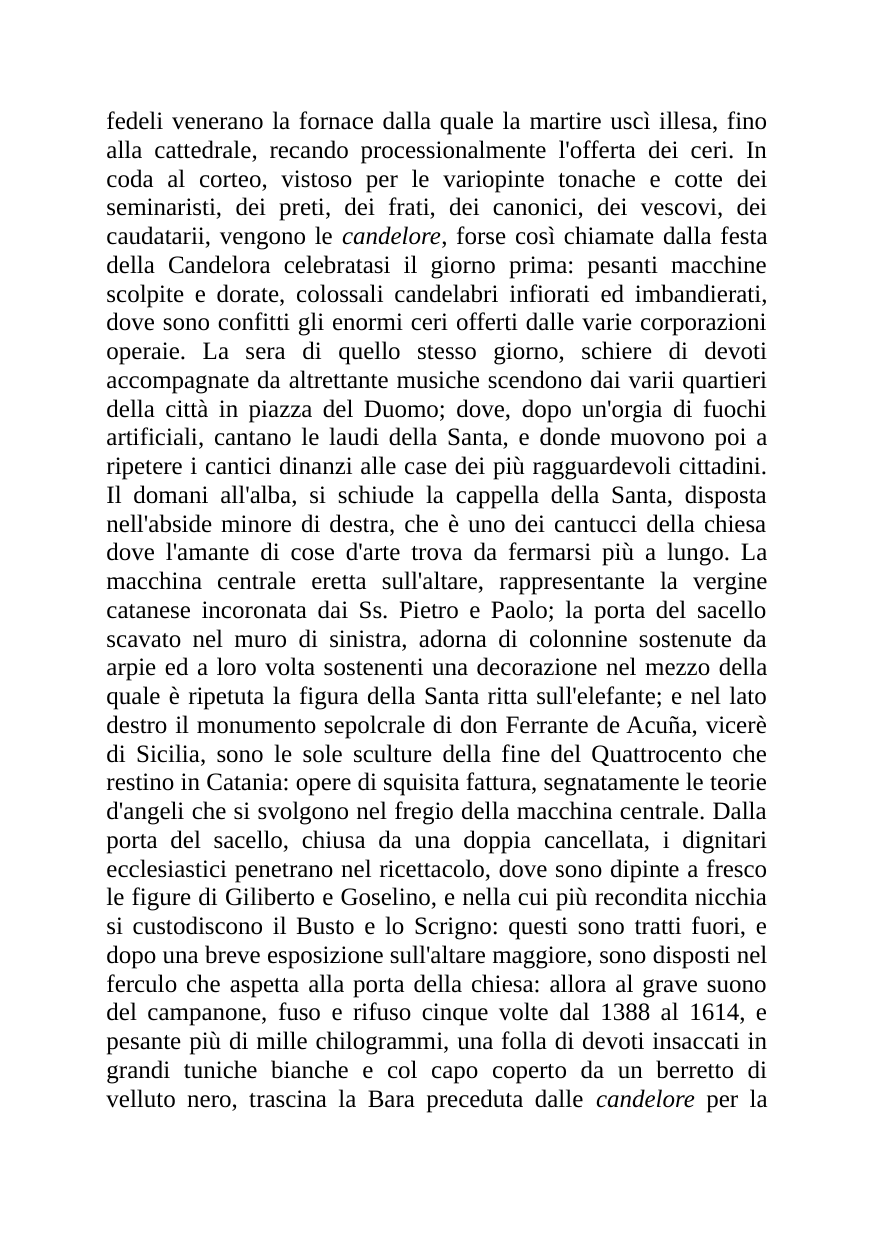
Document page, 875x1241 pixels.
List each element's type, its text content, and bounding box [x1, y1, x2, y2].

text fedeli venerano la fornace dalla quale la martire uscì illesa, fino alla cattedrale, recando processionalmente l'offerta dei ceri. In coda al corteo, vistoso per le variopinte tonache e cotte dei seminaristi, dei preti, dei frati, dei canonici, dei vescovi, dei caudatarii, vengono le candelore, forse così chiamate dalla festa della Candelora celebratasi il giorno prima: pesanti macchine scolpite e dorate, colossali candelabri infiorati ed imbandierati, dove sono confitti gli enormi ceri offerti dalle varie corporazioni operaie. La sera di quello stesso giorno, schiere di devoti accompagnate da altrettante musiche scendono dai varii quartieri della città in piazza del Duomo; dove, dopo un'orgia di fuochi artificiali, cantano le laudi della Santa, e donde muovono poi a ripetere i cantici dinanzi alle case dei più ragguardevoli cittadini. Il domani all'alba, si schiude la cappella della Santa, disposta nell'abside minore di destra, che è uno dei cantucci della chiesa dove l'amante di cose d'arte trova da fermarsi più a lungo. La macchina centrale eretta sull'altare, rappresentante la vergine catanese incoronata dai Ss. Pietro e Paolo; la porta del sacello scavato nel muro di sinistra, adorna di colonnine sostenute da arpie ed a loro volta sostenenti una decorazione nel mezzo della quale è ripetuta la figura della Santa ritta sull'elefante; e nel lato destro il monumento sepolcrale di don Ferrante de Acuña, vicerè di Sicilia, sono le sole sculture della fine del Quattrocento che restino in Catania: opere di squisita fattura, segnatamente le teorie d'angeli che si svolgono nel fregio della macchina centrale. Dalla porta del sacello, chiusa da una doppia cancellata, i dignitari ecclesiastici penetrano nel ricettacolo, dove sono dipinte a fresco le figure di Giliberto e Goselino, e nella cui più recondita nicchia si custodiscono il Busto e lo Scrigno: questi sono tratti fuori, e dopo una breve esposizione sull'altare maggiore, sono disposti nel ferculo che aspetta alla porta della chiesa: allora al grave suono del campanone, fuso e rifuso cinque volte dal 1388 al 1614, e pesante più di mille chilogrammi, una folla di devoti insaccati in grandi tuniche bianche e col capo coperto da un berretto di velluto nero, trascina la Bara preceduta dalle candelore per la [106, 106, 768, 1112]
